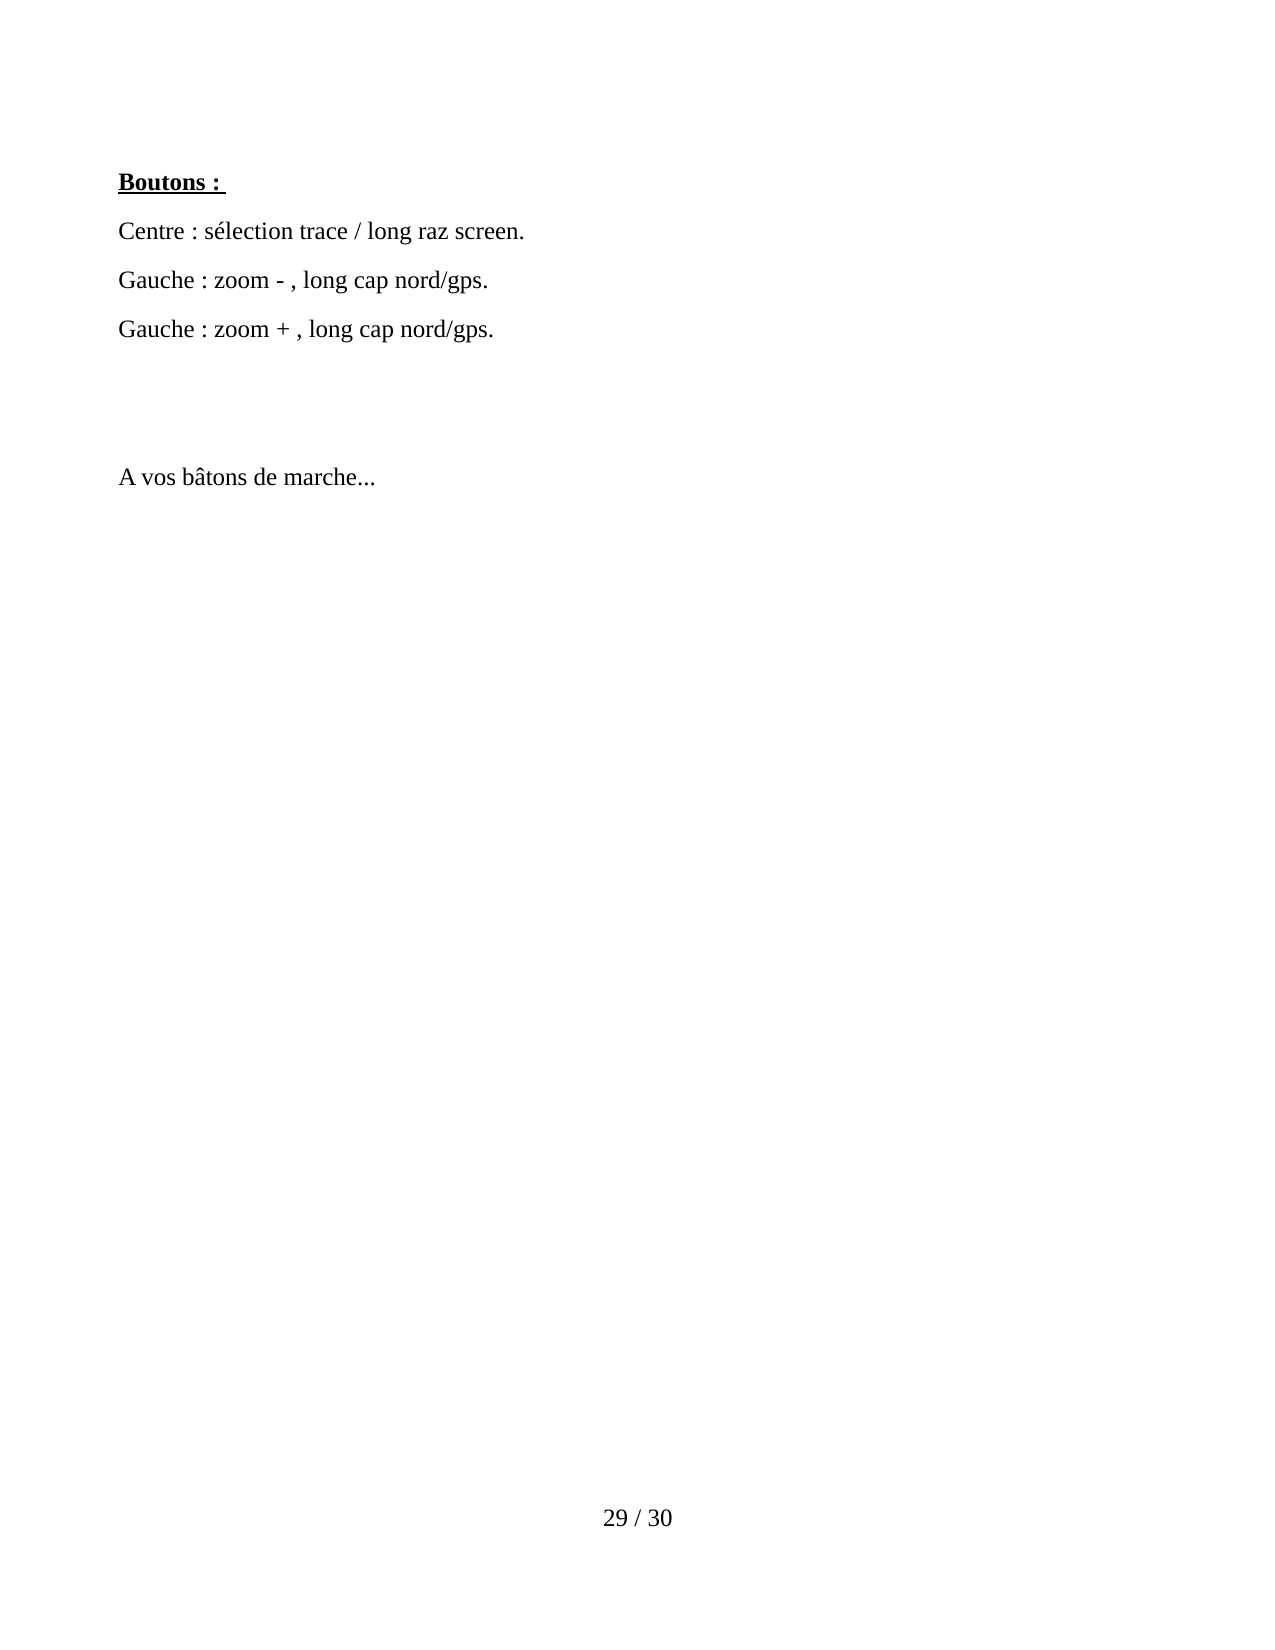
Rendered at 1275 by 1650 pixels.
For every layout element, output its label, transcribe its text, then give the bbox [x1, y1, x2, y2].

text Boutons : [118, 167, 1157, 196]
text A vos bâtons de marche... [118, 462, 1157, 490]
text Centre : sélection trace / long raz screen. [118, 216, 1157, 245]
text Gauche : zoom - , long cap nord/gps. [118, 265, 1157, 294]
text Gauche : zoom + , long cap nord/gps. [118, 314, 1157, 343]
